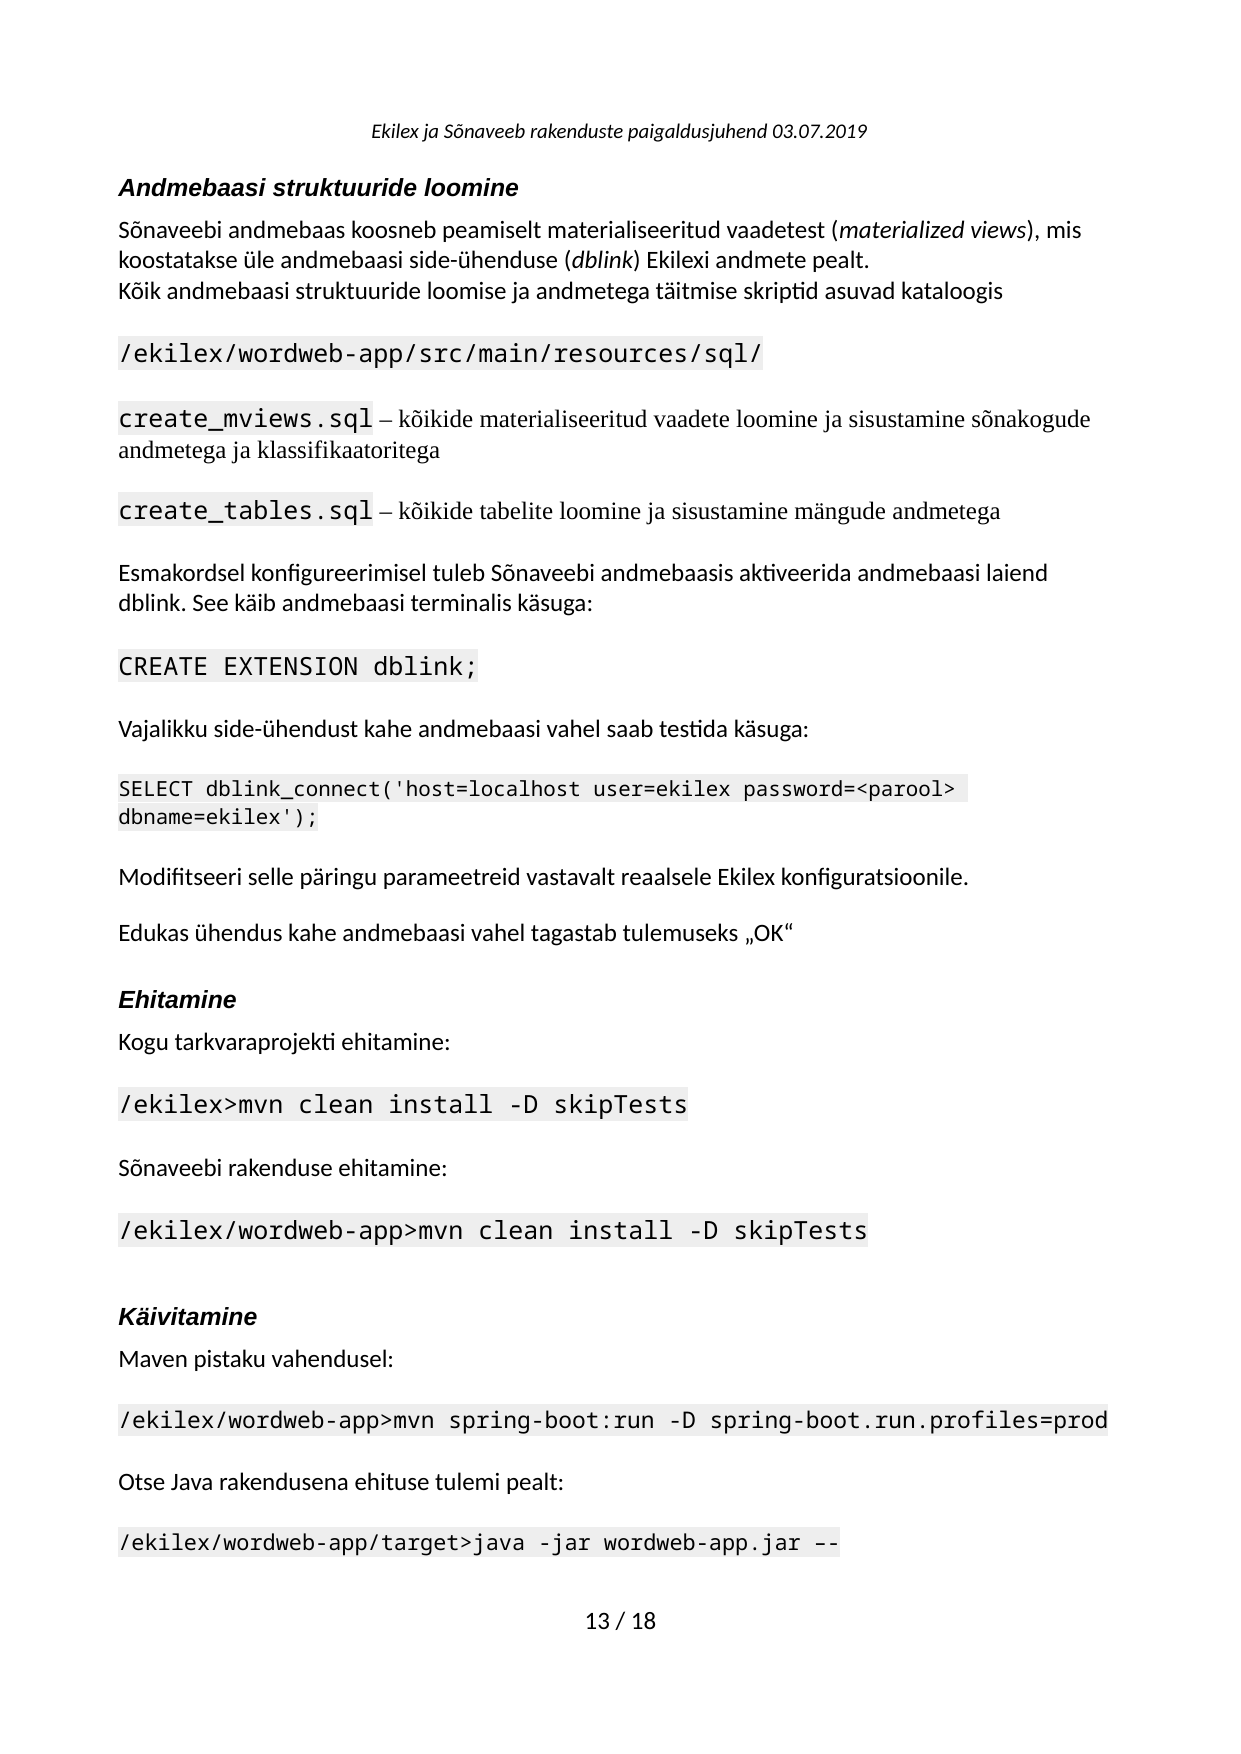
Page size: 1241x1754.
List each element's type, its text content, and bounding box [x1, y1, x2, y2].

text Maven pistaku vahendusel: [118, 1343, 1122, 1374]
subtitle Käivitamine [118, 1302, 1122, 1331]
text Sõnaveebi andmebaas koosneb peamiselt materialiseeritud vaadetest (materialized views), mis koostatakse üle andmebaasi side-ühenduse (dblink) Ekilexi andmete pealt. [118, 214, 1122, 275]
text /ekilex/wordweb-app>mvn clean install -D skipTests [118, 1213, 1122, 1247]
text Edukas ühendus kahe andmebaasi vahel tagastab tulemuseks „OK“ [118, 917, 1122, 947]
text Esmakordsel konfigureerimisel tuleb Sõnaveebi andmebaasis aktiveerida andmebaasi laiend dblink. See käib andmebaasi terminalis käsuga: [118, 557, 1122, 618]
text create_tables.sql – kõikide tabelite loomine ja sisustamine mängude andmetega [118, 492, 1122, 526]
text Sõnaveebi rakenduse ehitamine: [118, 1152, 1122, 1182]
text /ekilex/wordweb-app/src/main/resources/sql/ [118, 336, 1122, 370]
text Kogu tarkvaraprojekti ehitamine: [118, 1026, 1122, 1057]
text /ekilex>mvn clean install -D skipTests [118, 1087, 1122, 1121]
text /ekilex/wordweb-app/target>java -jar wordweb-app.jar –- [118, 1527, 1122, 1557]
text CREATE EXTENSION dblink; [118, 648, 1122, 682]
text create_mviews.sql – kõikide materialiseeritud vaadete loomine ja sisustamine sõnakogude andmetega ja klassifikaatoritega [118, 401, 1122, 463]
text SELECT dblink_connect('host=localhost user=ekilex password=<parool> dbname=ekilex'); [118, 774, 1122, 831]
text Modifitseeri selle päringu parameetreid vastavalt reaalsele Ekilex konfiguratsioonile. [118, 861, 1122, 892]
subtitle Ehitamine [118, 985, 1122, 1013]
text Vajalikku side-ühendust kahe andmebaasi vahel saab testida käsuga: [118, 713, 1122, 743]
text Kõik andmebaasi struktuuride loomise ja andmetega täitmise skriptid asuvad kataloogis [118, 275, 1122, 306]
text /ekilex/wordweb-app>mvn spring-boot:run -D spring-boot.run.profiles=prod [118, 1404, 1122, 1436]
subtitle Andmebaasi struktuuride loomine [118, 173, 1122, 202]
text Otse Java rakendusena ehituse tulemi pealt: [118, 1466, 1122, 1497]
